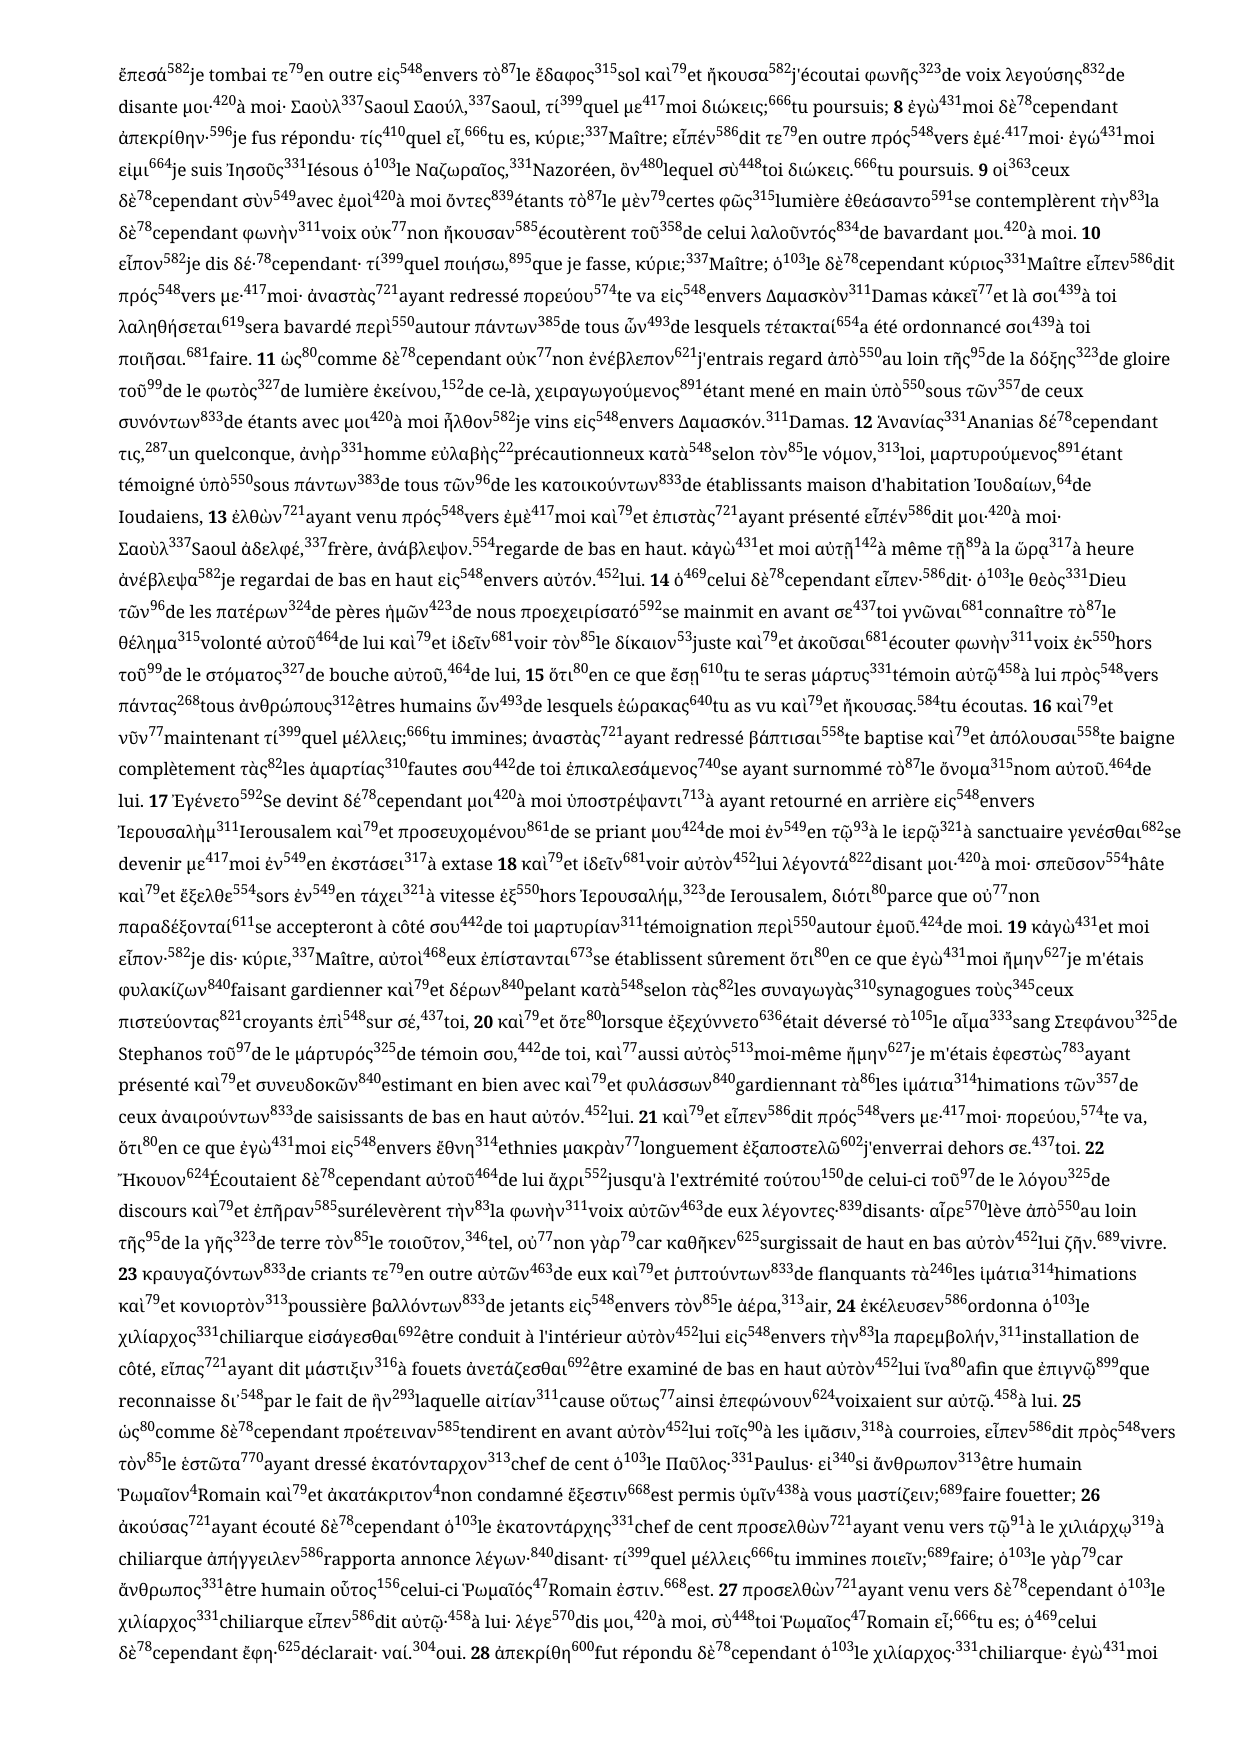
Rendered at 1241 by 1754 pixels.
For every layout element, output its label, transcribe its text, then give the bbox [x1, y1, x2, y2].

text 1 Ἄνδρες336Hommes ἀδελφοὶ336frères καὶ79et πατέρες,336pères, ἀκούσατέ553écoutez μου424de moi τῆς356de celle πρὸς548vers ὑμᾶς436vous νυνὶ77maintenant ἀπολογίας.323de apologie. 2 ἀκούσαντες720ayants écoutés δὲ78cependant ὅτι80en ce que τῇ89à la Ἑβραΐδι8à Hébraïque διαλέκτῳ317à dialecte προσεφώνει625voixait auprès αὐτοῖς,457à eux, μᾶλλον77davantage παρέσχον585fournirent ἡσυχίαν.311tranquillité. καὶ79et φησίν·668déclare· 3 ἐγώ431moi εἰμι664je suis ἀνὴρ331homme Ἰουδαῖος,22Ioudaien, γεγεννημένος813ayant été engendré ἐν549en Ταρσῷ317à Tarse τῆς95de la Κιλικίας,323de Cilicie, ἀνατεθραμμένος813ayant été nourri de bas en haut δὲ78cependant ἐν549en τῇ89à la πόλει317à cité ταύτῃ,142à celle-ci, παρὰ548à côté τοὺς84les πόδας312pieds Γαμαλιὴλ325de Gamaliel πεπαιδευμένος813ayant été éduqué κατὰ548selon ἀκρίβειαν311exactitude τοῦ257de le πατρῴου16de paternel νόμου,325de loi, ζηλωτὴς331zélote ὑπάρχων840subsistant τοῦ97de le θεοῦ325de Dieu καθὼς77de haut en bas comme πάντες286tous ὑμεῖς447vous ἐστε665vous êtes σήμερον·77aujourd'hui· 4 ὃς498lequel ταύτην136celle-ci τὴν83la ὁδὸν311chemin ἐδίωξα582je poursuivis ἄχρι552jusqu'à l'extrémité θανάτου325de trépas δεσμεύων840attachant de lien καὶ79et παραδιδοὺς840transmettant εἰς548envers φυλακὰς310gardiennages ἄνδρας312hommes τε79en outre καὶ79et γυναῖκας,310femmes, 5 ὡς80comme καὶ77aussi ὁ103le ἀρχιερεὺς331chef sacrificateur μαρτυρεῖ668témoigne μοι420à moi καὶ79et πᾶν289tout τὸ105le πρεσβυτέριον,333corps des anciens, παρ᾽550à côté ὧν491de lesquels καὶ77aussi ἐπιστολὰς310épîtres δεξάμενος740se ayant accepté πρὸς548vers τοὺς84les ἀδελφοὺς312frères εἰς548envers Δαμασκὸν311Damas ἐπορευόμην,627je m'allais, ἄξων765qui conduira καὶ77aussi τοὺς345ceux ἐκεῖσε77là-bas ὄντας821étants δεδεμένους795ayants étés liés εἰς548envers Ἰερουσαλὴμ311Ierousalem ἵνα80afin que τιμωρηθῶσιν.910que soient puni. 6 Ἐγένετο592Se devint δέ78cependant μοι420à moi πορευομένῳ855à se allant καὶ79et ἐγγίζοντι828à approchant τῇ89à la Δαμασκῷ317à Damas περὶ548autour μεσημβρίαν311midi ἐξαίφνης77soudainement ἐκ550hors τοῦ97de le οὐρανοῦ325de ciel περιαστράψαι681éclairer autour φῶς315lumière ἱκανὸν6assez-important περὶ548autour ἐμέ,417moi, 7 ἔπεσά582je tombai τε79en outre εἰς548envers τὸ87le ἔδαφος315sol καὶ79et ἤκουσα582j'écoutai φωνῆς323de voix λεγούσης832de disante μοι·420à moi· Σαοὺλ337Saoul Σαούλ,337Saoul, τί399quel με417moi διώκεις;666tu poursuis; 8 ἐγὼ431moi δὲ78cependant ἀπεκρίθην·596je fus répondu· τίς410quel εἶ,666tu es, κύριε;337Maître; εἶπέν586dit τε79en outre πρός548vers ἐμέ·417moi· ἐγώ431moi εἰμι664je suis Ἰησοῦς331Iésous ὁ103le Ναζωραῖος,331Nazoréen, ὃν480lequel σὺ448toi διώκεις.666tu poursuis. 9 οἱ363ceux δὲ78cependant σὺν549avec ἐμοὶ420à moi ὄντες839étants τὸ87le μὲν79certes φῶς315lumière ἐθεάσαντο591se contemplèrent τὴν83la δὲ78cependant φωνὴν311voix οὐκ77non ἤκουσαν585écoutèrent τοῦ358de celui λαλοῦντός834de bavardant μοι.420à moi. 10 εἶπον582je dis δέ·78cependant· τί399quel ποιήσω,895que je fasse, κύριε;337Maître; ὁ103le δὲ78cependant κύριος331Maître εἶπεν586dit πρός548vers με·417moi· ἀναστὰς721ayant redressé πορεύου574te va εἰς548envers Δαμασκὸν311Damas κἀκεῖ77et là σοι439à toi λαληθήσεται619sera bavardé περὶ550autour πάντων385de tous ὧν493de lesquels τέτακταί654a été ordonnancé σοι439à toi ποιῆσαι.681faire. 11 ὡς80comme δὲ78cependant οὐκ77non ἐνέβλεπον621j'entrais regard ἀπὸ550au loin τῆς95de la δόξης323de gloire τοῦ99de le φωτὸς327de lumière ἐκείνου,152de ce-là, χειραγωγούμενος891étant mené en main ὑπὸ550sous τῶν357de ceux συνόντων833de étants avec μοι420à moi ἦλθον582je vins εἰς548envers Δαμασκόν.311Damas. 12 Ἁνανίας331Ananias δέ78cependant τις,287un quelconque, ἀνὴρ331homme εὐλαβὴς22précautionneux κατὰ548selon τὸν85le νόμον,313loi, μαρτυρούμενος891étant témoigné ὑπὸ550sous πάντων383de tous τῶν96de les κατοικούντων833de établissants maison d'habitation Ἰουδαίων,64de Ioudaiens, 13 ἐλθὼν721ayant venu πρός548vers ἐμὲ417moi καὶ79et ἐπιστὰς721ayant présenté εἶπέν586dit μοι·420à moi· Σαοὺλ337Saoul ἀδελφέ,337frère, ἀνάβλεψον.554regarde de bas en haut. κἀγὼ431et moi αὐτῇ142à même τῇ89à la ὥρᾳ317à heure ἀνέβλεψα582je regardai de bas en haut εἰς548envers αὐτόν.452lui. 14 ὁ469celui δὲ78cependant εἶπεν·586dit· ὁ103le θεὸς331Dieu τῶν96de les πατέρων324de pères ἡμῶν423de nous προεχειρίσατό592se mainmit en avant σε437toi γνῶναι681connaître τὸ87le θέλημα315volonté αὐτοῦ464de lui καὶ79et ἰδεῖν681voir τὸν85le δίκαιον53juste καὶ79et ἀκοῦσαι681écouter φωνὴν311voix ἐκ550hors τοῦ99de le στόματος327de bouche αὐτοῦ,464de lui, 15 ὅτι80en ce que ἔσῃ610tu te seras μάρτυς331témoin αὐτῷ458à lui πρὸς548vers πάντας268tous ἀνθρώπους312êtres humains ὧν493de lesquels ἑώρακας640tu as vu καὶ79et ἤκουσας.584tu écoutas. 16 καὶ79et νῦν77maintenant τί399quel μέλλεις;666tu immines; ἀναστὰς721ayant redressé βάπτισαι558te baptise καὶ79et ἀπόλουσαι558te baigne complètement τὰς82les ἁμαρτίας310fautes σου442de toi ἐπικαλεσάμενος740se ayant surnommé τὸ87le ὄνομα315nom αὐτοῦ.464de lui. 17 Ἐγένετο592Se devint δέ78cependant μοι420à moi ὑποστρέψαντι713à ayant retourné en arrière εἰς548envers Ἰερουσαλὴμ311Ierousalem καὶ79et προσευχομένου861de se priant μου424de moi ἐν549en τῷ93à le ἱερῷ321à sanctuaire γενέσθαι682se devenir με417moi ἐν549en ἐκστάσει317à extase 18 καὶ79et ἰδεῖν681voir αὐτὸν452lui λέγοντά822disant μοι·420à moi· σπεῦσον554hâte καὶ79et ἔξελθε554sors ἐν549en τάχει321à vitesse ἐξ550hors Ἰερουσαλήμ,323de Ierousalem, διότι80parce que οὐ77non παραδέξονταί611se accepteront à côté σου442de toi μαρτυρίαν311témoignation περὶ550autour ἐμοῦ.424de moi. 19 κἀγὼ431et moi εἶπον·582je dis· κύριε,337Maître, αὐτοὶ468eux ἐπίστανται673se établissent sûrement ὅτι80en ce que ἐγὼ431moi ἤμην627je m'étais φυλακίζων840faisant gardienner καὶ79et δέρων840pelant κατὰ548selon τὰς82les συναγωγὰς310synagogues τοὺς345ceux πιστεύοντας821croyants ἐπὶ548sur σέ,437toi, 20 καὶ79et ὅτε80lorsque ἐξεχύννετο636était déversé τὸ105le αἷμα333sang Στεφάνου325de Stephanos τοῦ97de le μάρτυρός325de témoin σου,442de toi, καὶ77aussi αὐτὸς513moi-même ἤμην627je m'étais ἐφεστὼς783ayant présenté καὶ79et συνευδοκῶν840estimant en bien avec καὶ79et φυλάσσων840gardiennant τὰ86les ἱμάτια314himations τῶν357de ceux ἀναιρούντων833de saisissants de bas en haut αὐτόν.452lui. 21 καὶ79et εἶπεν586dit πρός548vers με·417moi· πορεύου,574te va, ὅτι80en ce que ἐγὼ431moi εἰς548envers ἔθνη314ethnies μακρὰν77longuement ἐξαποστελῶ602j'enverrai dehors σε.437toi. 22 Ἤκουον624Écoutaient δὲ78cependant αὐτοῦ464de lui ἄχρι552jusqu'à l'extrémité τούτου150de celui-ci τοῦ97de le λόγου325de discours καὶ79et ἐπῆραν585surélevèrent τὴν83la φωνὴν311voix αὐτῶν463de eux λέγοντες·839disants· αἶρε570lève ἀπὸ550au loin τῆς95de la γῆς323de terre τὸν85le τοιοῦτον,346tel, οὐ77non γὰρ79car καθῆκεν625surgissait de haut en bas αὐτὸν452lui ζῆν.689vivre. 23 κραυγαζόντων833de criants τε79en outre αὐτῶν463de eux καὶ79et ῥιπτούντων833de flanquants τὰ246les ἱμάτια314himations καὶ79et κονιορτὸν313poussière βαλλόντων833de jetants εἰς548envers τὸν85le ἀέρα,313air, 24 ἐκέλευσεν586ordonna ὁ103le χιλίαρχος331chiliarque εἰσάγεσθαι692être conduit à l'intérieur αὐτὸν452lui εἰς548envers τὴν83la παρεμβολήν,311installation de côté, εἴπας721ayant dit μάστιξιν316à fouets ἀνετάζεσθαι692être examiné de bas en haut αὐτὸν452lui ἵνα80afin que ἐπιγνῷ899que reconnaisse δι᾽548par le fait de ἣν293laquelle αἰτίαν311cause οὕτως77ainsi ἐπεφώνουν624voixaient sur αὐτῷ.458à lui. 25 ὡς80comme δὲ78cependant προέτειναν585tendirent en avant αὐτὸν452lui τοῖς90à les ἱμᾶσιν,318à courroies, εἶπεν586dit πρὸς548vers τὸν85le ἑστῶτα770ayant dressé ἑκατόνταρχον313chef de cent ὁ103le Παῦλος·331Paulus· εἰ340si ἄνθρωπον313être humain Ῥωμαῖον4Romain καὶ79et ἀκατάκριτον4non condamné ἔξεστιν668est permis ὑμῖν438à vous μαστίζειν;689faire fouetter; 26 ἀκούσας721ayant écouté δὲ78cependant ὁ103le ἑκατοντάρχης331chef de cent προσελθὼν721ayant venu vers τῷ91à le χιλιάρχῳ319à chiliarque ἀπήγγειλεν586rapporta annonce λέγων·840disant· τί399quel μέλλεις666tu immines ποιεῖν;689faire; ὁ103le γὰρ79car ἄνθρωπος331être humain οὗτος156celui-ci Ῥωμαῖός47Romain ἐστιν.668est. 27 προσελθὼν721ayant venu vers δὲ78cependant ὁ103le χιλίαρχος331chiliarque εἶπεν586dit αὐτῷ·458à lui· λέγε570dis μοι,420à moi, σὺ448toi Ῥωμαῖος47Romain εἶ;666tu es; ὁ469celui δὲ78cependant ἔφη·625déclarait· ναί.304oui. 28 ἀπεκρίθη600fut répondu δὲ78cependant ὁ103le χιλίαρχος·331chiliarque· ἐγὼ431moi πολλοῦ283de nombreux κεφαλαίου327de capital τὴν83la πολιτείαν311citoyenneté ταύτην136celle-ci ἐκτησάμην.588je m'acquis. ὁ103le δὲ78cependant Παῦλος331Paulus ἔφη·625déclarait· ἐγὼ431moi δὲ78cependant καὶ77aussi γεγέννημαι.650j'ai été engendré. 29 εὐθέως77directement οὖν79donc ἀπέστησαν585dressèrent au loin ἀπ᾽550au loin αὐτοῦ464de lui οἱ363ceux μέλλοντες839imminants αὐτὸν452lui ἀνετάζειν,689examiner de bas en haut, καὶ77aussi ὁ103le χιλίαρχος331chiliarque δὲ78cependant ἐφοβήθη600fut effrayé ἐπιγνοὺς721ayant reconnu ὅτι80en ce que Ῥωμαῖός47Romain ἐστιν668est καὶ79et ὅτι80en ce que αὐτὸν452lui ἦν625était δεδεκώς.783ayant lié. 30 Τῇ350à Celle δὲ78cependant ἐπαύριον77lendemain βουλόμενος867se ayant dessein γνῶναι681connaître τὸ87le ἀσφαλές,55sécurisant, τὸ348ce τί399quel κατηγορεῖται680est accusé ὑπὸ550sous τῶν96de les Ἰουδαίων,64de Ioudaiens, ἔλυσεν586délia αὐτὸν452lui καὶ79et ἐκέλευσεν586ordonna συνελθεῖν681venir ensemble τοὺς84les ἀρχιερεῖς312chefs sacrificateurs καὶ79et πᾶν271tout τὸ87le συνέδριον,315sanhédrin, καὶ79et καταγαγὼν721ayant mené de haut en bas τὸν85le Παῦλον313Paulus ἔστησεν586dressa εἰς548envers αὐτούς.451eux. [118, 59, 1181, 1665]
